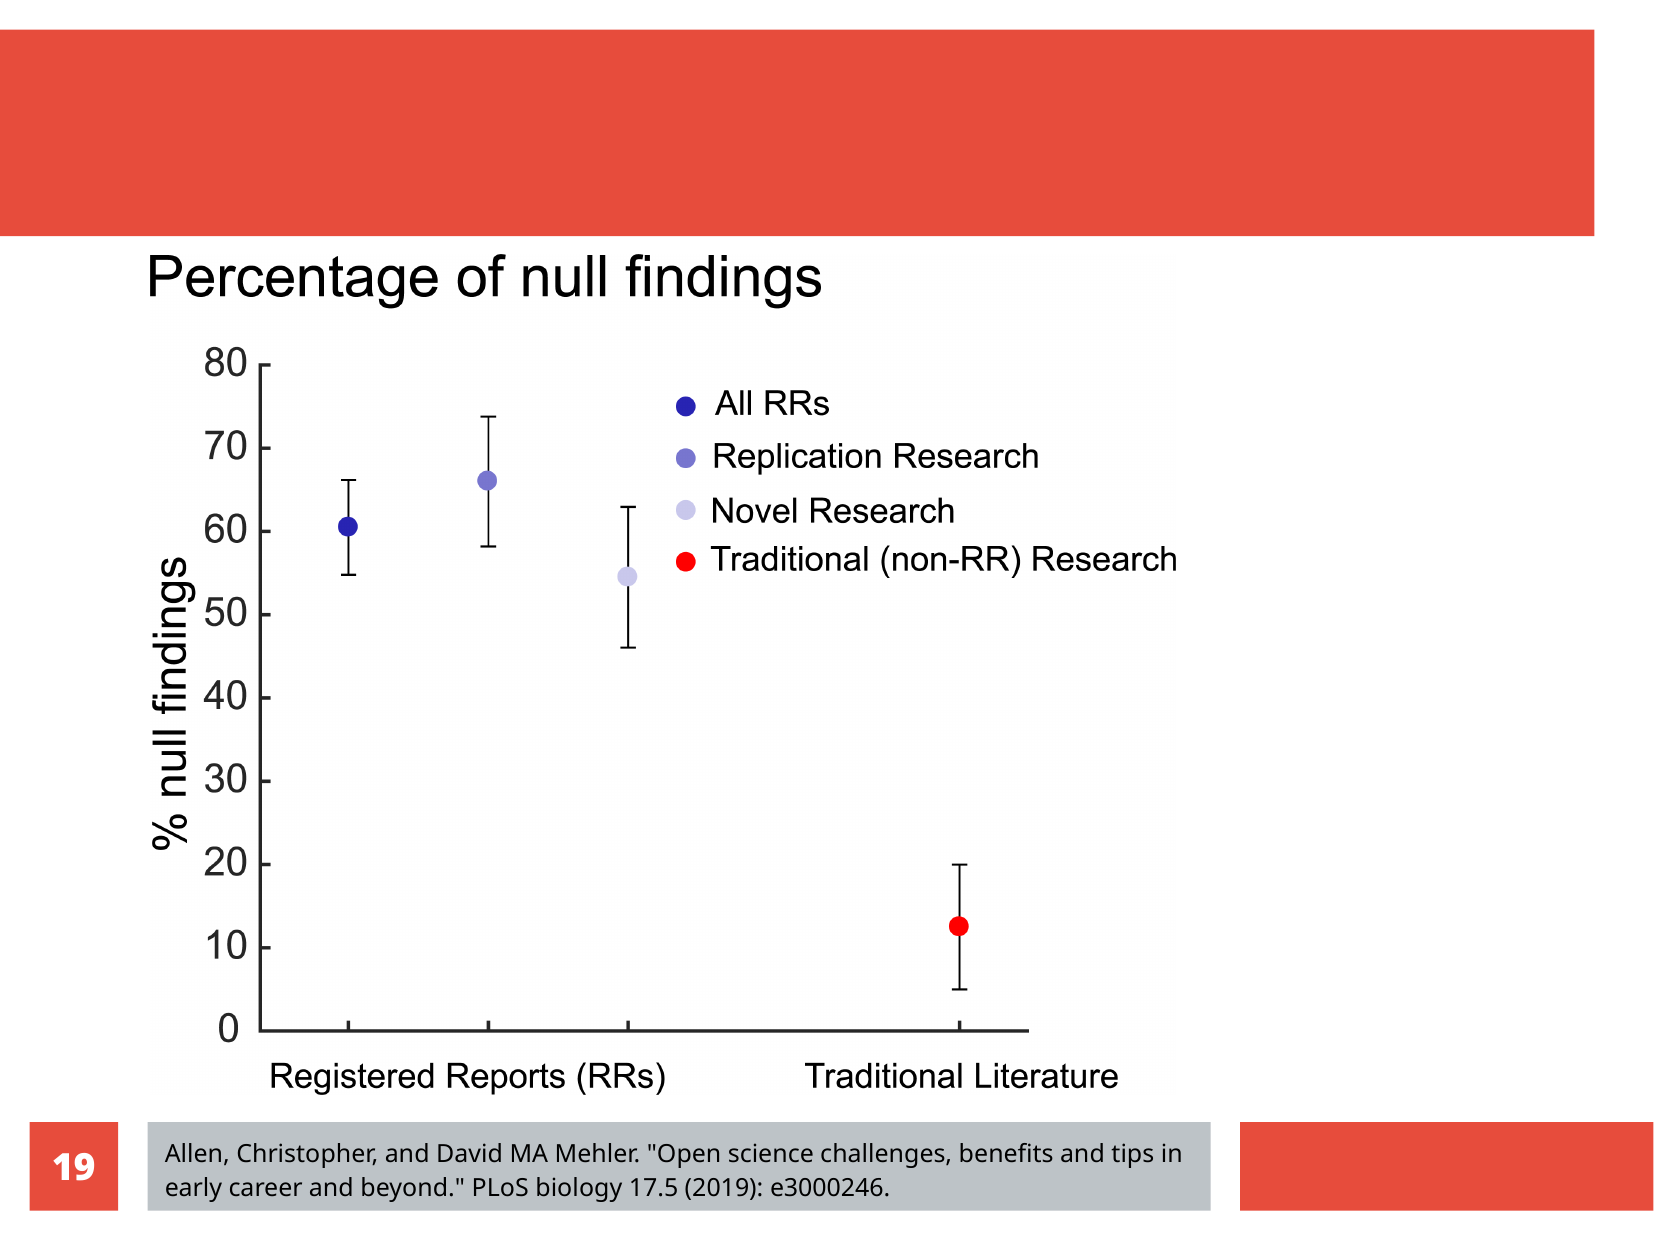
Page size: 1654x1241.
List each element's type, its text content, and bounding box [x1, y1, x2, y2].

text_box Allen, Christopher, and David MA Mehler. "Open science challenges, benefits and tips in early career and beyond." PLoS biology 17.5 (2019): e3000246. [150, 1128, 1201, 1216]
picture [150, 254, 1176, 1096]
